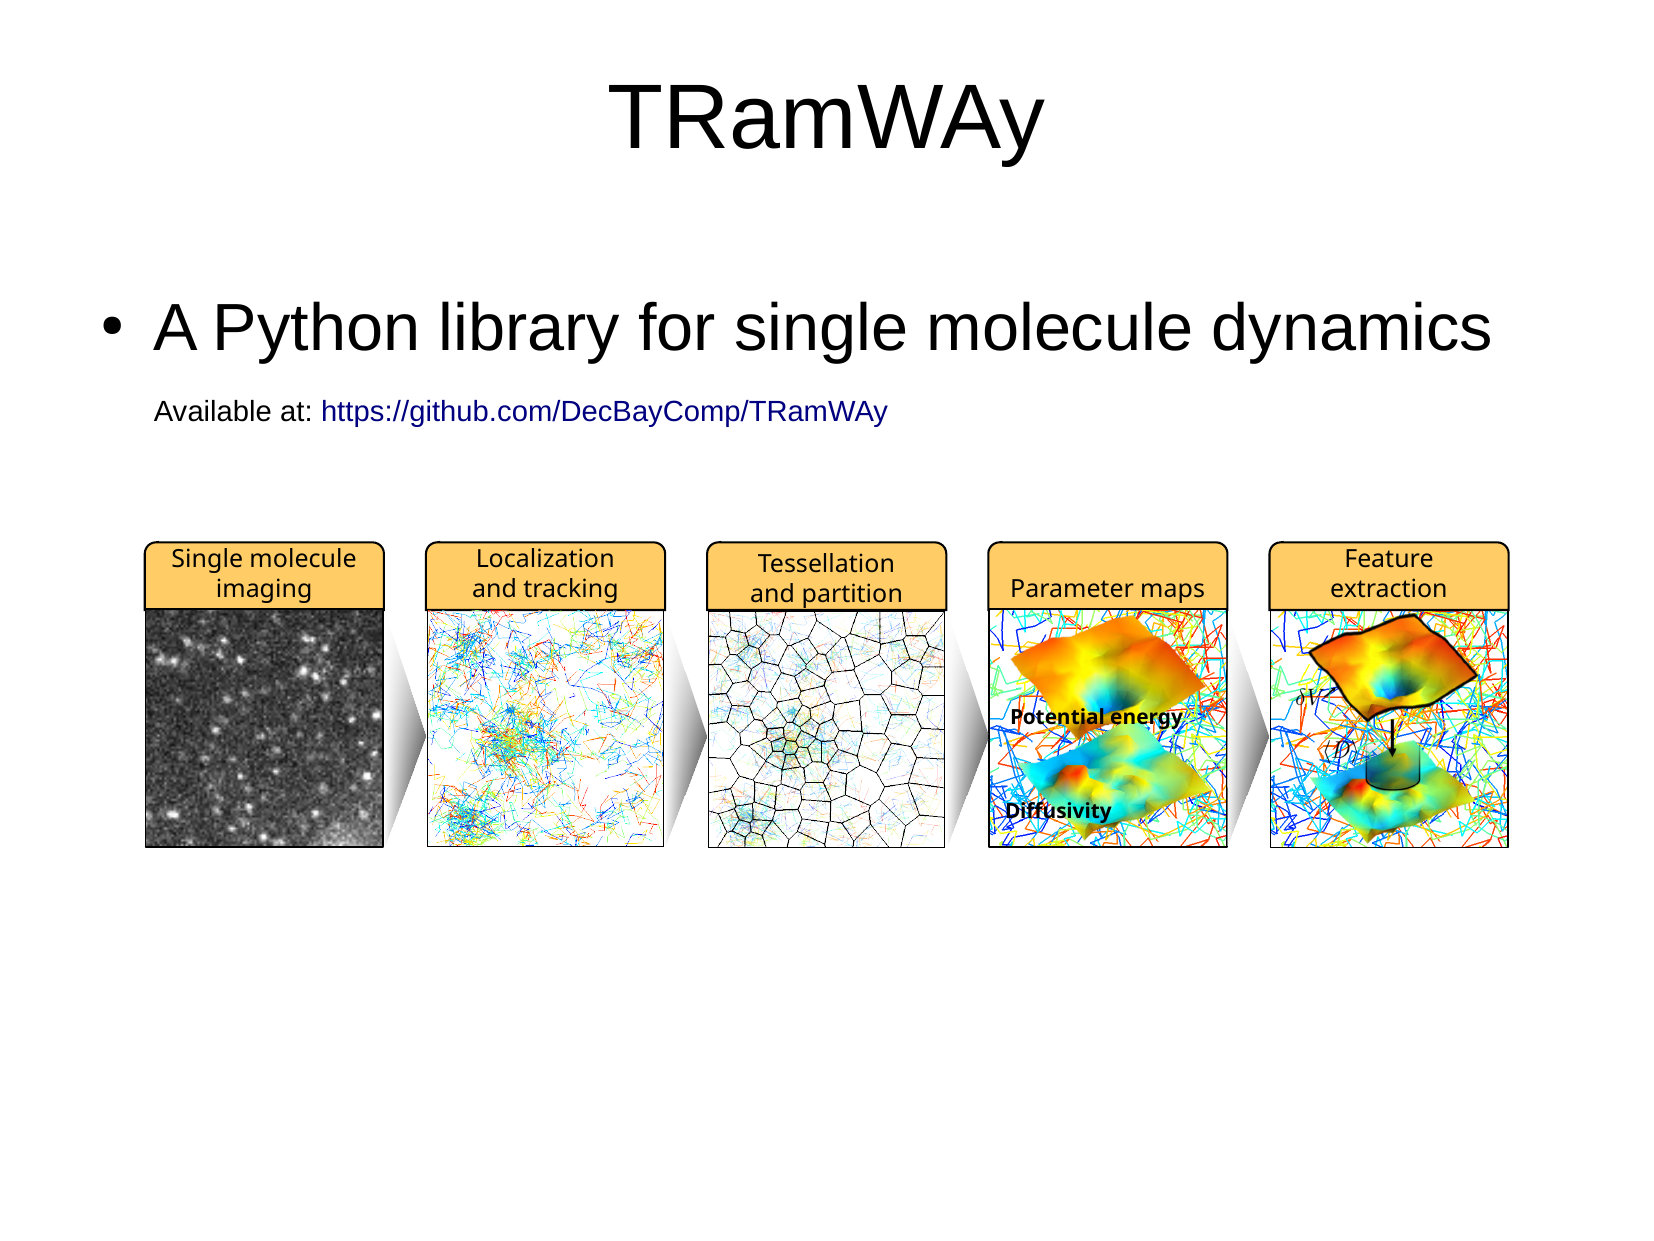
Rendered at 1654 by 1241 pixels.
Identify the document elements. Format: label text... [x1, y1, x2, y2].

title TRamWAy [82, 22, 1571, 212]
list A Python library for single molecule dynamics Available at: https://github.com/DecBayComp/TRamWAy [82, 290, 1571, 1111]
